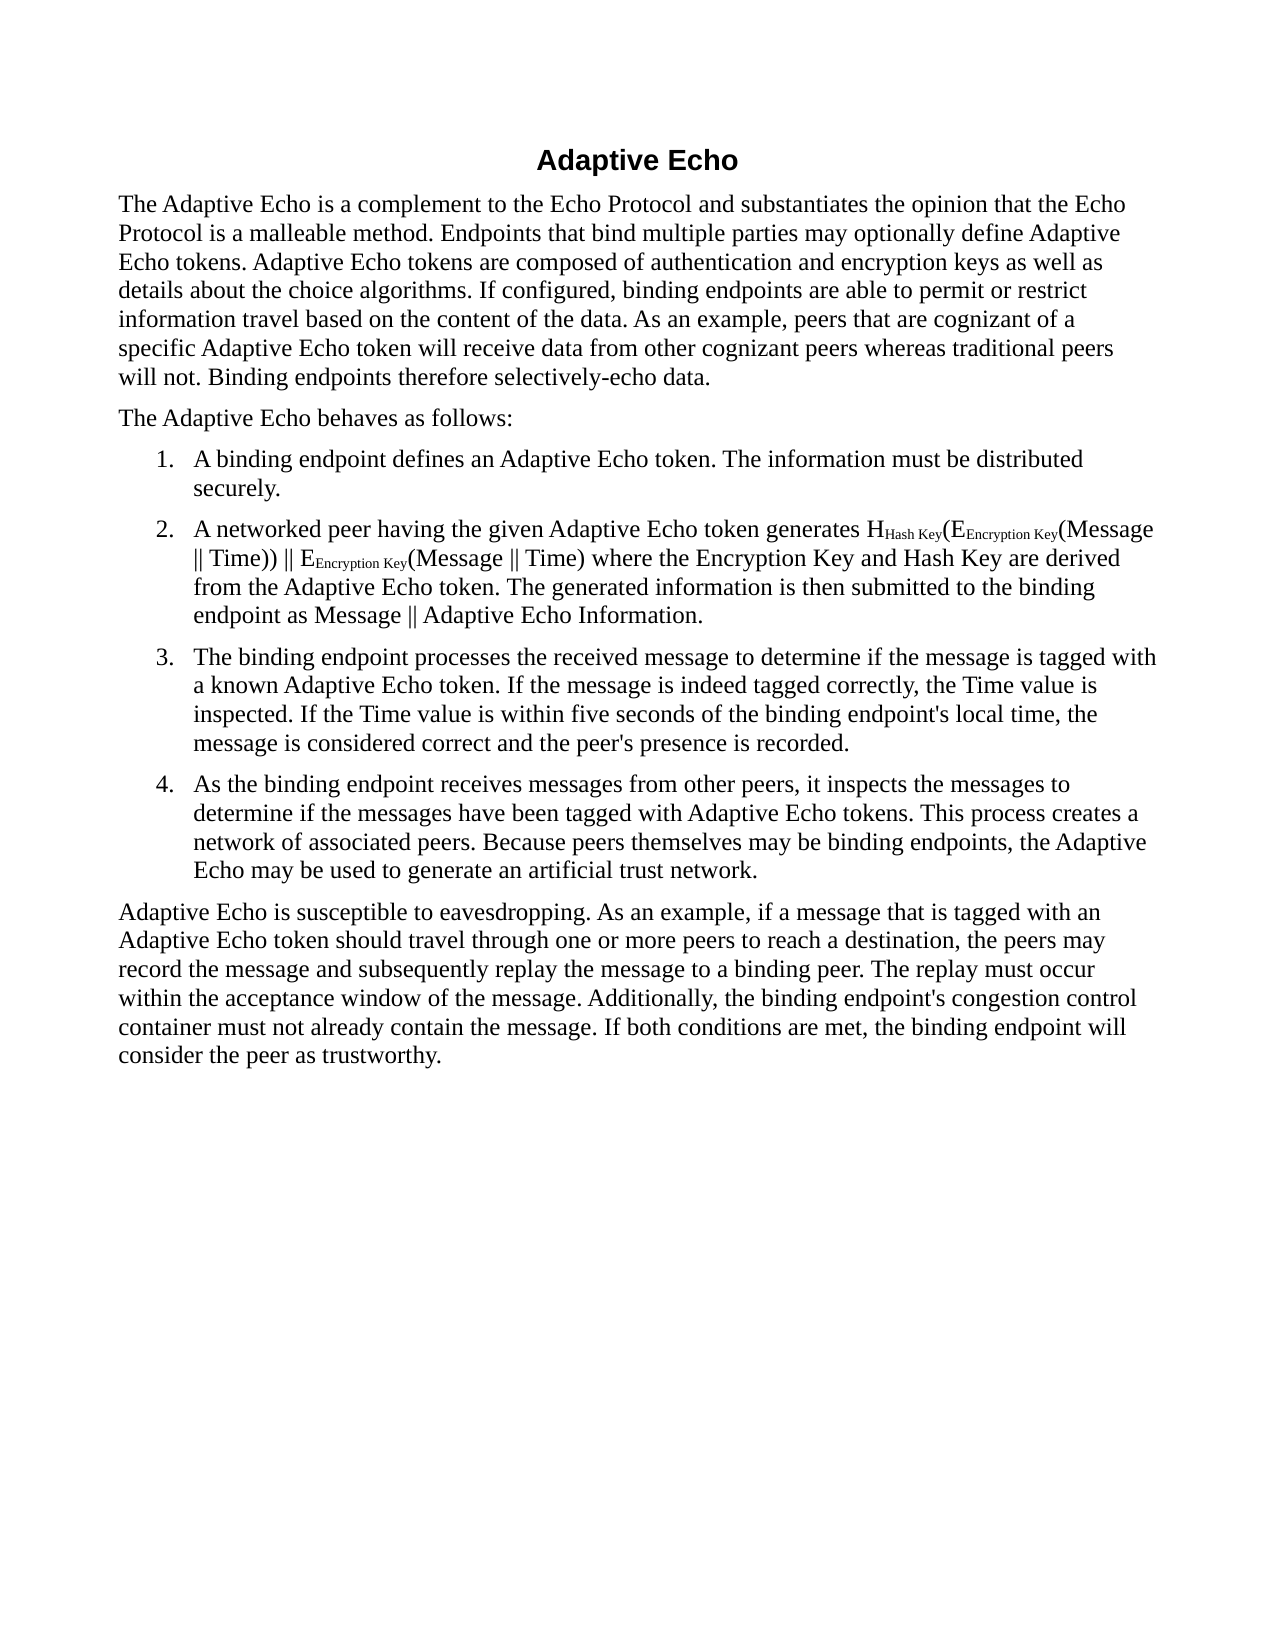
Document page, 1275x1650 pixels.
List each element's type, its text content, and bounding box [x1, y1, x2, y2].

text The Adaptive Echo is a complement to the Echo Protocol and substantiates the opinion that the Echo Protocol is a malleable method. Endpoints that bind multiple parties may optionally define Adaptive Echo tokens. Adaptive Echo tokens are composed of authentication and encryption keys as well as details about the choice algorithms. If configured, binding endpoints are able to permit or restrict information travel based on the content of the data. As an example, peers that are cognizant of a specific Adaptive Echo token will receive data from other cognizant peers whereas traditional peers will not. Binding endpoints therefore selectively-echo data. [118, 189, 1157, 390]
subtitle Adaptive Echo [118, 143, 1157, 177]
list A networked peer having the given Adaptive Echo token generates HHash Key(EEncryption Key(Message || Time)) || EEncryption Key(Message || Time) where the Encryption Key and Hash Key are derived from the Adaptive Echo token. The generated information is then submitted to the binding endpoint as Message || Adaptive Echo Information. [156, 514, 1157, 629]
text Adaptive Echo is susceptible to eavesdropping. As an example, if a message that is tagged with an Adaptive Echo token should travel through one or more peers to reach a destination, the peers may record the message and subsequently replay the message to a binding peer. The replay must occur within the acceptance window of the message. Additionally, the binding endpoint's congestion control container must not already contain the message. If both conditions are met, the binding endpoint will consider the peer as trustworthy. [118, 897, 1157, 1069]
list A binding endpoint defines an Adaptive Echo token. The information must be distributed securely. [156, 444, 1157, 502]
text The Adaptive Echo behaves as follows: [118, 403, 1157, 432]
list The binding endpoint processes the received message to determine if the message is tagged with a known Adaptive Echo token. If the message is indeed tagged correctly, the Time value is inspected. If the Time value is within five seconds of the binding endpoint's local time, the message is considered correct and the peer's presence is recorded. [156, 642, 1157, 757]
list As the binding endpoint receives messages from other peers, it inspects the messages to determine if the messages have been tagged with Adaptive Echo tokens. This process creates a network of associated peers. Because peers themselves may be binding endpoints, the Adaptive Echo may be used to generate an artificial trust network. [156, 769, 1157, 884]
